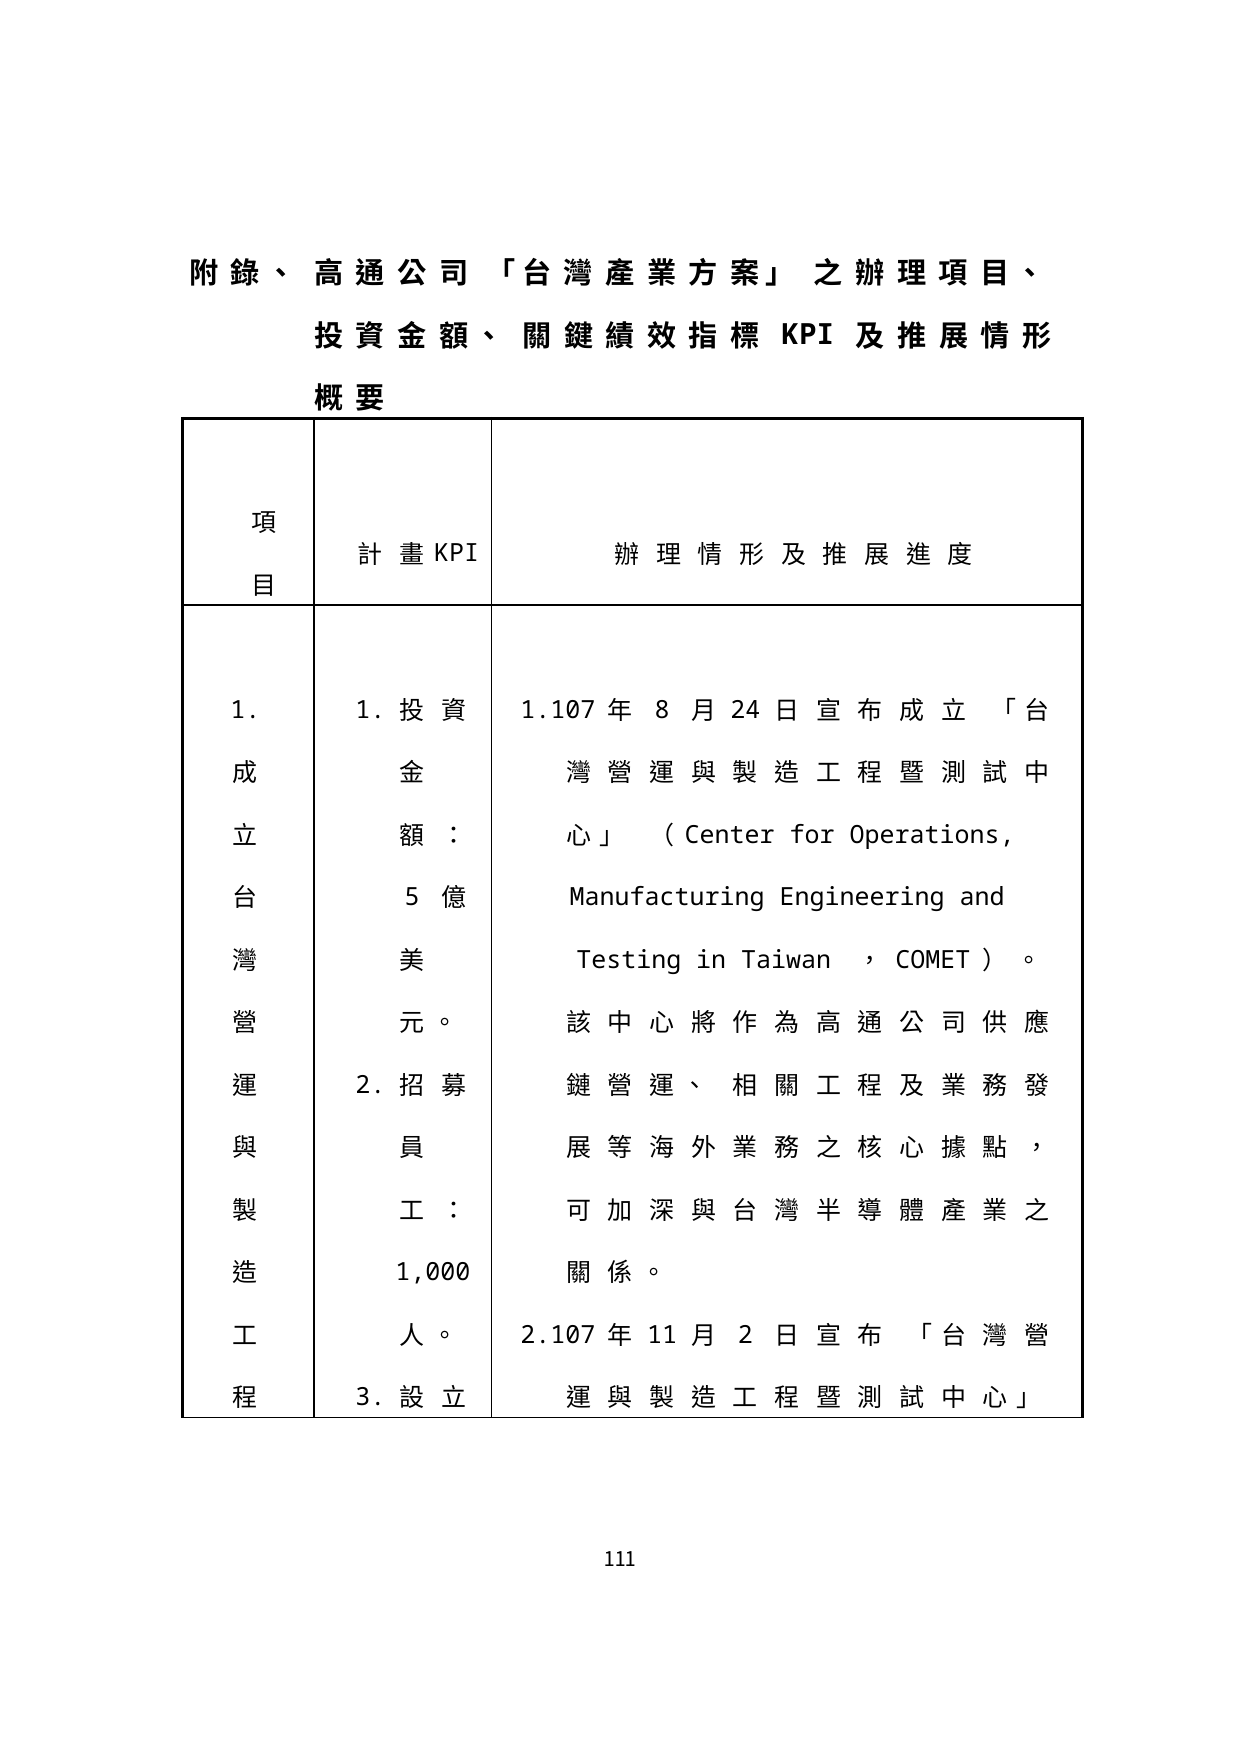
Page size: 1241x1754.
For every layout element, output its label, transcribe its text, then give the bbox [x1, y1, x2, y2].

table_header 項目 [184, 420, 313, 604]
text 附錄、高通公司「台灣產業方案」之辦理項目、投資金額、關鍵績效指標KPI及推展情形概要 [183, 229, 1058, 417]
table_cell 1.成立台灣營運與製造工程 [184, 606, 313, 1417]
table_header 計畫KPI [315, 420, 491, 604]
table_header 辦理情形及推展進度 [492, 420, 1081, 604]
table_cell 1.107年8月24日宣布成立「台灣營運與製造工程暨測試中心」（Center for Operations, Manufacturing Engineering and Testing in Taiwan，COMET）。該中心將作為高通公司供應鏈營運、相關工程及業務發展等海外業務之核心據點，可加深與台灣半導體產業之關係。 2.107年11月2日宣布「台灣營運與製造工程暨測試中心」 [492, 606, 1081, 1417]
table_cell 1.投資金額：5億美元。 2.招募員工：1,000人。 3.設立 [315, 606, 491, 1417]
